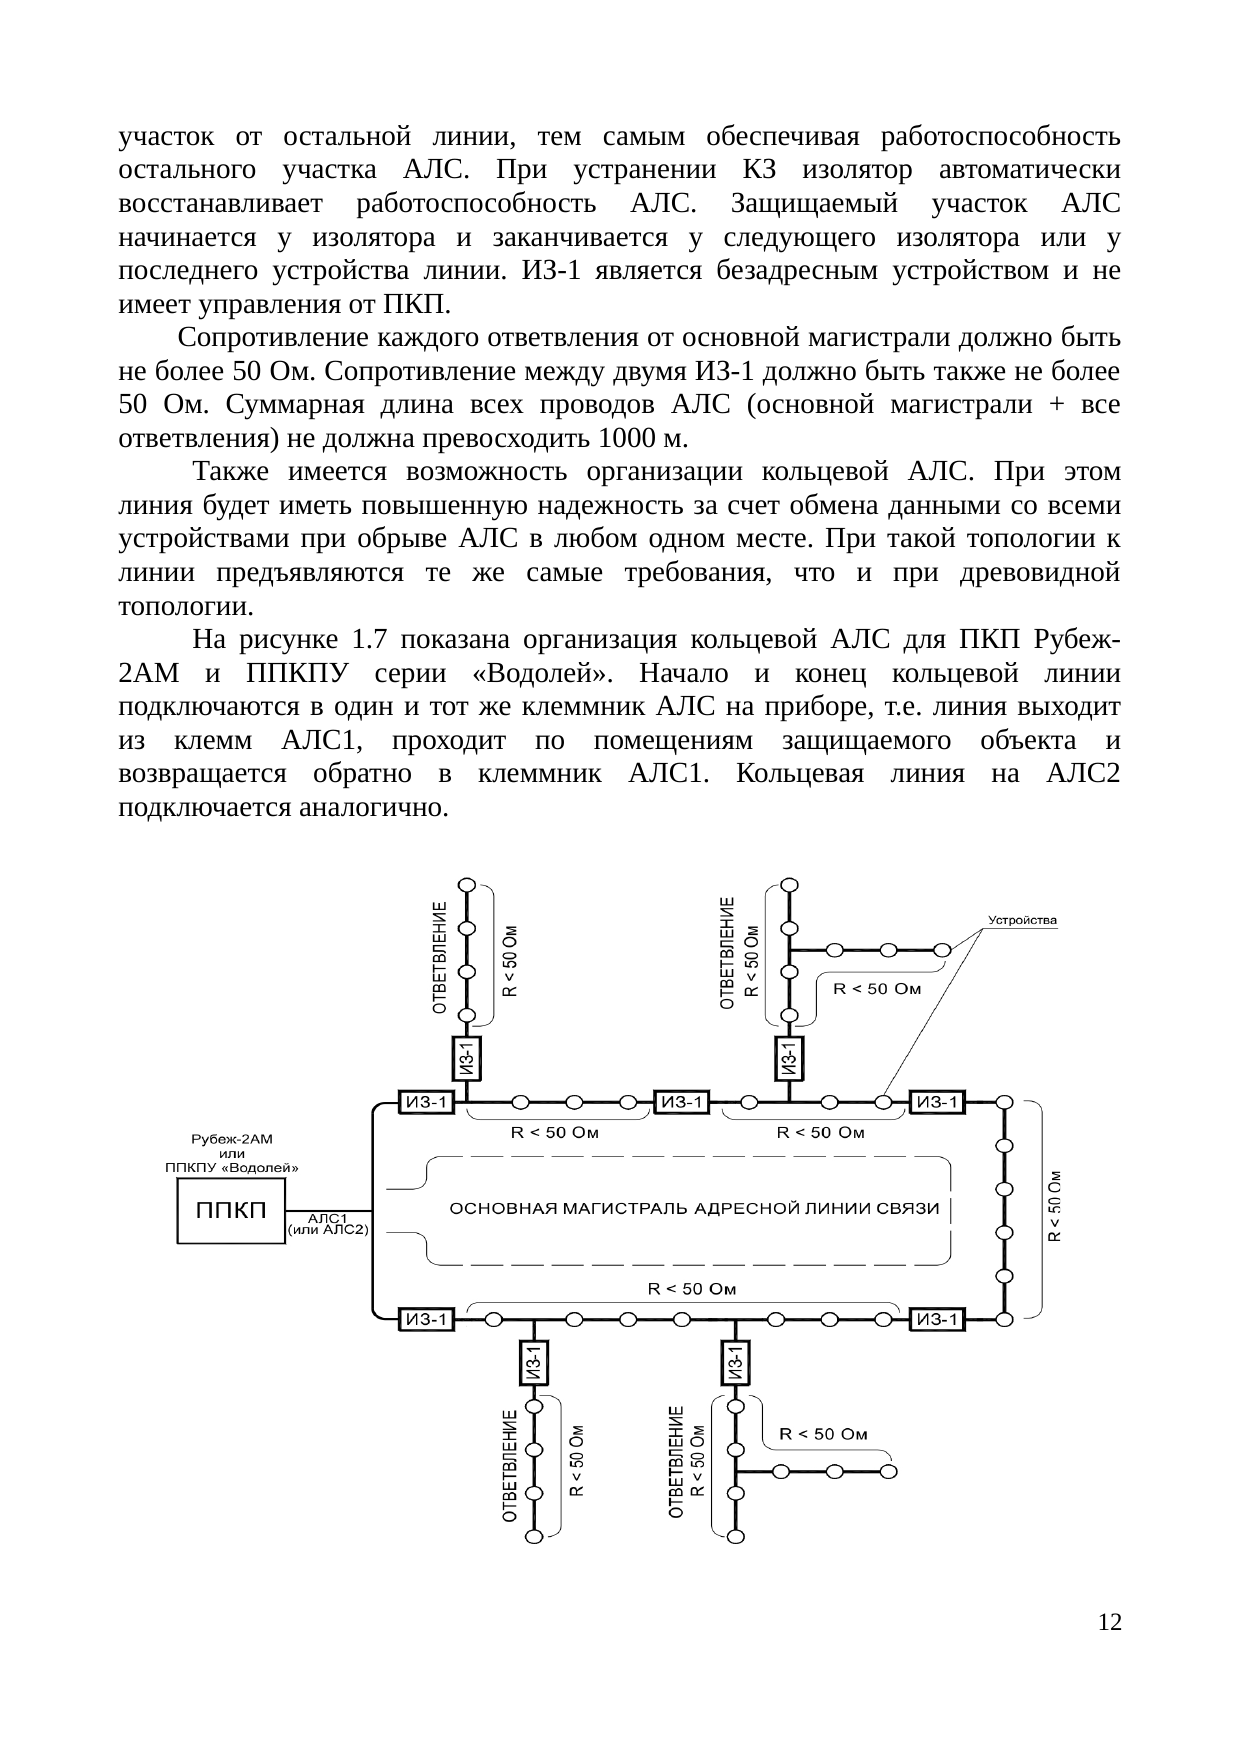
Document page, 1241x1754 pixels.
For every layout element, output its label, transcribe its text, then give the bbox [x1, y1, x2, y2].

text Также имеется возможность организации кольцевой АЛС. При этом линия будет иметь повышенную надежность за счет обмена данными со всеми устройствами при обрыве АЛС в любом одном месте. При такой топологии к линии предъявляются те же самые требования, что и при древовидной топологии. [118, 453, 1122, 621]
text Сопротивление каждого ответвления от основной магистрали должно быть не более 50 Ом. Сопротивление между двумя ИЗ-1 должно быть также не более 50 Ом. Суммарная длина всех проводов АЛС (основной магистрали + все ответвления) не должна превосходить 1000 м. [118, 319, 1122, 453]
text участок от остальной линии, тем самым обеспечивая работоспособность остального участка АЛС. При устранении КЗ изолятор автоматически восстанавливает работоспособность АЛС. Защищаемый участок АЛС начинается у изолятора и заканчивается у следующего изолятора или у последнего устройства линии. ИЗ-1 является безадресным устройством и не имеет управления от ПКП. [118, 118, 1122, 319]
picture [165, 863, 1061, 1544]
text На рисунке 1.7 показана организация кольцевой АЛС для ПКП Рубеж-2АМ и ППКПУ серии «Водолей». Начало и конец кольцевой линии подключаются в один и тот же клеммник АЛС на приборе, т.е. линия выходит из клемм АЛС1, проходит по помещениям защищаемого объекта и возвращается обратно в клеммник АЛС1. Кольцевая линия на АЛС2 подключается аналогично. [118, 621, 1122, 822]
